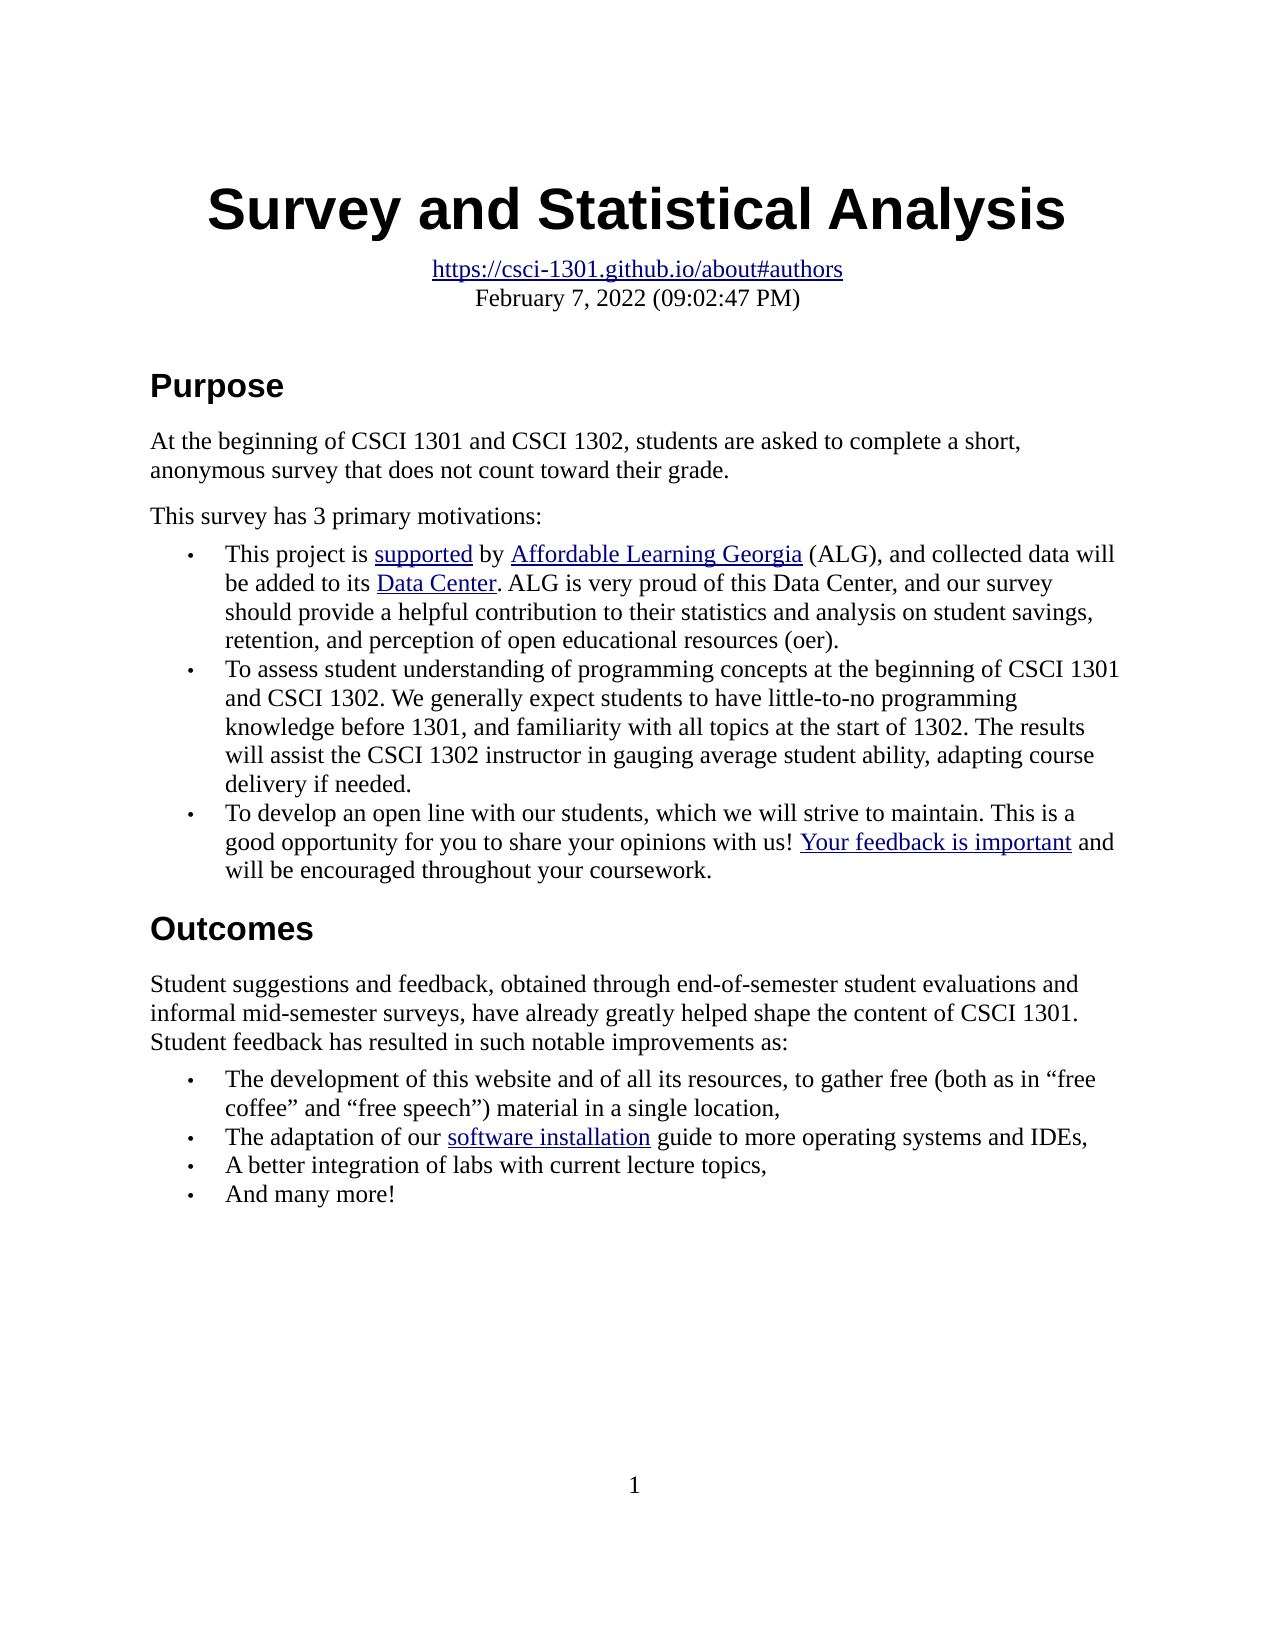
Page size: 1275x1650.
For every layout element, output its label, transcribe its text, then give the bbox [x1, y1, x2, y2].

list This project is supported by Affordable Learning Georgia (ALG), and collected data will be added to its Data Center. ALG is very proud of this Data Center, and our survey should provide a helpful contribution to their statistics and analysis on student savings, retention, and perception of open educational resources (oer). [187, 539, 1125, 654]
text This survey has 3 primary motivations: [150, 501, 1125, 530]
list To develop an open line with our students, which we will strive to maintain. This is a good opportunity for you to share your opinions with us! Your feedback is important and will be encouraged throughout your coursework. [187, 798, 1125, 884]
title Survey and Statistical Analysis [150, 175, 1125, 242]
text February 7, 2022 (09:02:47 PM) [150, 283, 1125, 312]
list The adaptation of our software installation guide to more operating systems and IDEs, [187, 1122, 1125, 1151]
list To assess student understanding of programming concepts at the beginning of CSCI 1301 and CSCI 1302. We generally expect students to have little-to-no programming knowledge before 1301, and familiarity with all topics at the start of 1302. The results will assist the CSCI 1302 instructor in gauging average student ability, adapting course delivery if needed. [187, 654, 1125, 798]
text Student suggestions and feedback, obtained through end-of-semester student evaluations and informal mid-semester surveys, have already greatly helped shape the content of CSCI 1301. Student feedback has resulted in such notable improvements as: [150, 969, 1125, 1055]
subtitle Outcomes [150, 909, 1125, 948]
text https://csci-1301.github.io/about#authors [150, 254, 1125, 283]
text At the beginning of CSCI 1301 and CSCI 1302, students are asked to complete a short, anonymous survey that does not count toward their grade. [150, 426, 1125, 483]
list The development of this website and of all its resources, to gather free (both as in “free coffee” and “free speech”) material in a single location, [187, 1064, 1125, 1122]
list A better integration of labs with current lecture topics, [187, 1151, 1125, 1179]
list And many more! [187, 1179, 1125, 1208]
subtitle Purpose [150, 366, 1125, 404]
